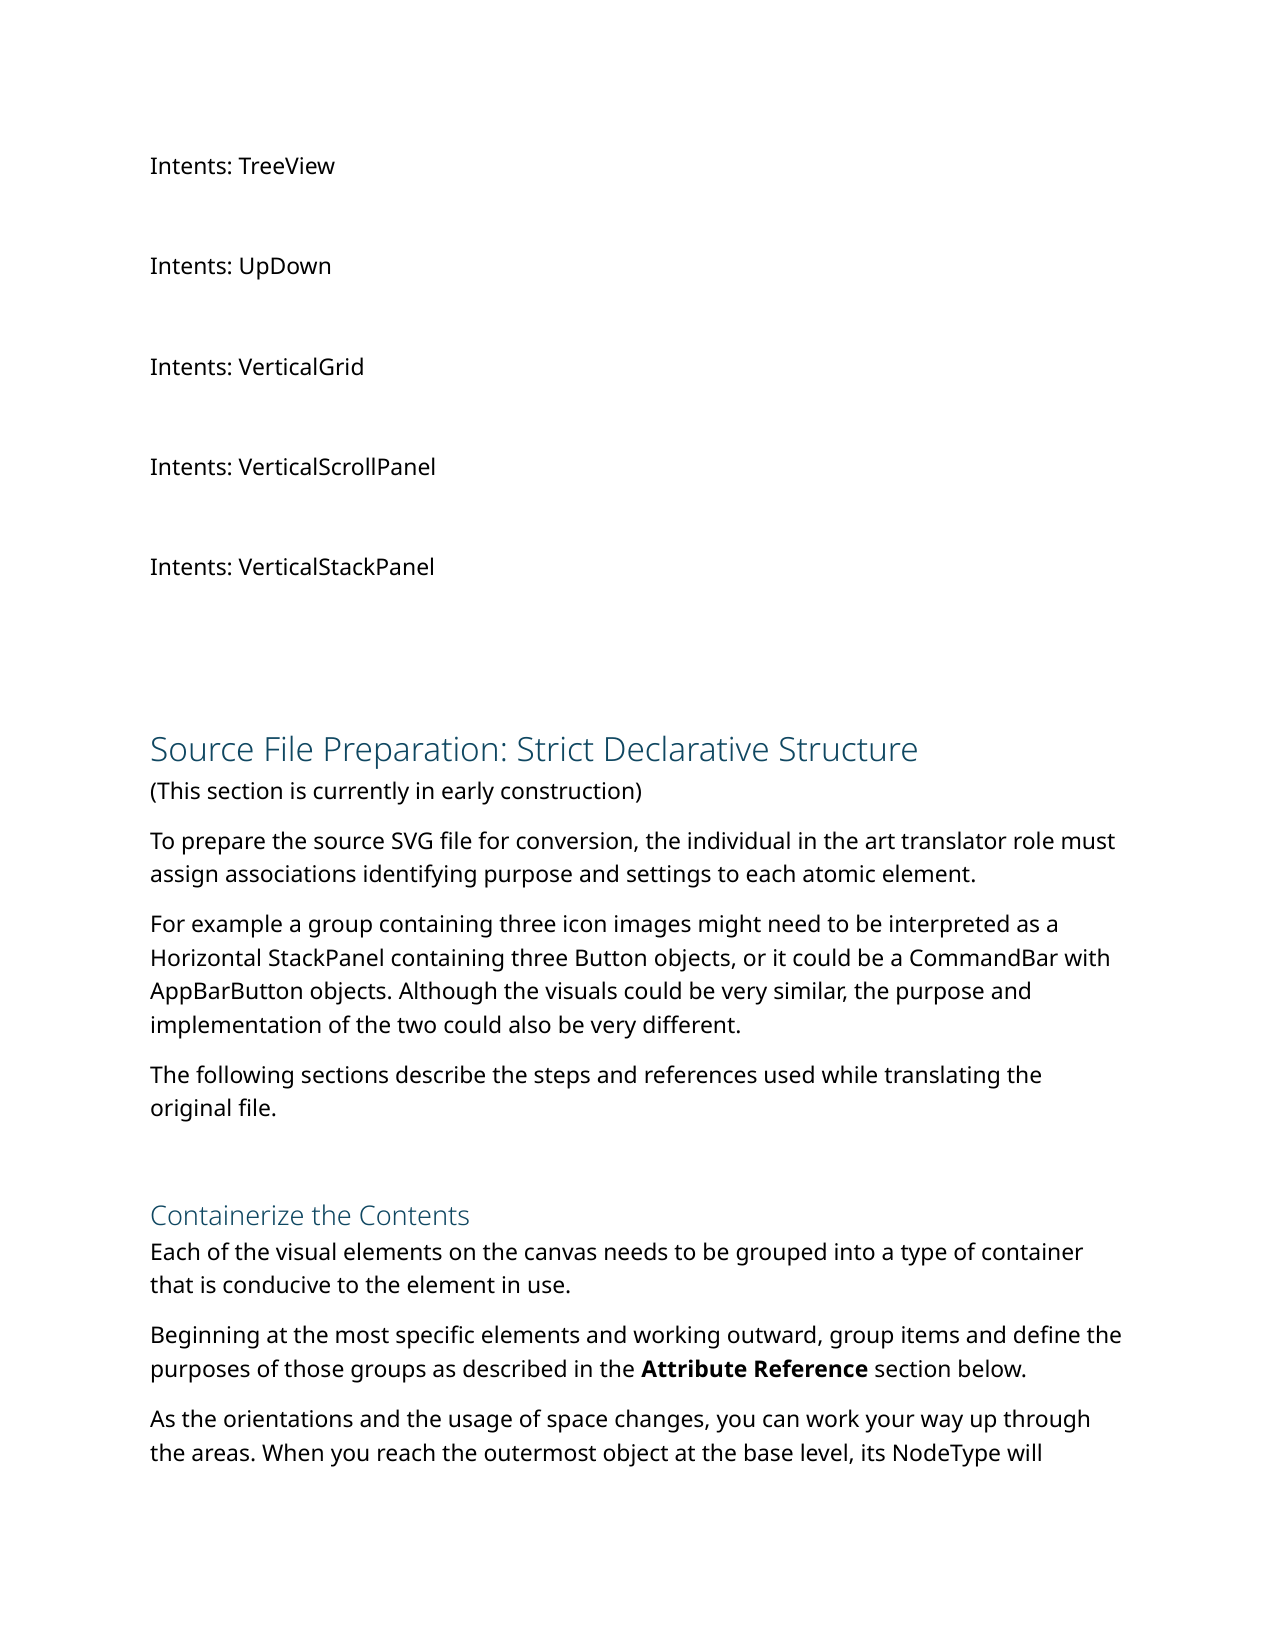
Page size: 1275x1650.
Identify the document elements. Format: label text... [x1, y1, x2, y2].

text For example a group containing three icon images might need to be interpreted as a Horizontal StackPanel containing three Button objects, or it could be a CommandBar with AppBarButton objects. Although the visuals could be very similar, the purpose and implementation of the two could also be very different. [150, 908, 1125, 1040]
subtitle Source File Preparation: Strict Declarative Structure [150, 726, 1125, 772]
text Beginning at the most specific elements and working outward, group items and define the purposes of those groups as described in the Attribute Reference section below. [150, 1319, 1125, 1384]
text Each of the visual elements on the canvas needs to be grouped into a type of container that is conducive to the element in use. [150, 1236, 1125, 1301]
text Intents: VerticalStackPanel [150, 551, 1125, 582]
text Intents: UpDown [150, 250, 1125, 281]
text Intents: VerticalScrollPanel [150, 451, 1125, 482]
text Intents: VerticalGrid [150, 350, 1125, 382]
text The following sections describe the steps and references used while translating the original file. [150, 1059, 1125, 1123]
text To prepare the source SVG file for conversion, the individual in the art translator role must assign associations identifying purpose and settings to each atomic element. [150, 825, 1125, 889]
subtitle Containerize the Contents [150, 1197, 1125, 1233]
text As the orientations and the usage of space changes, you can work your way up through the areas. When you reach the outermost object at the base level, its NodeType will [150, 1403, 1125, 1468]
text Intents: TreeView [150, 150, 1125, 181]
text (This section is currently in early construction) [150, 775, 1125, 806]
